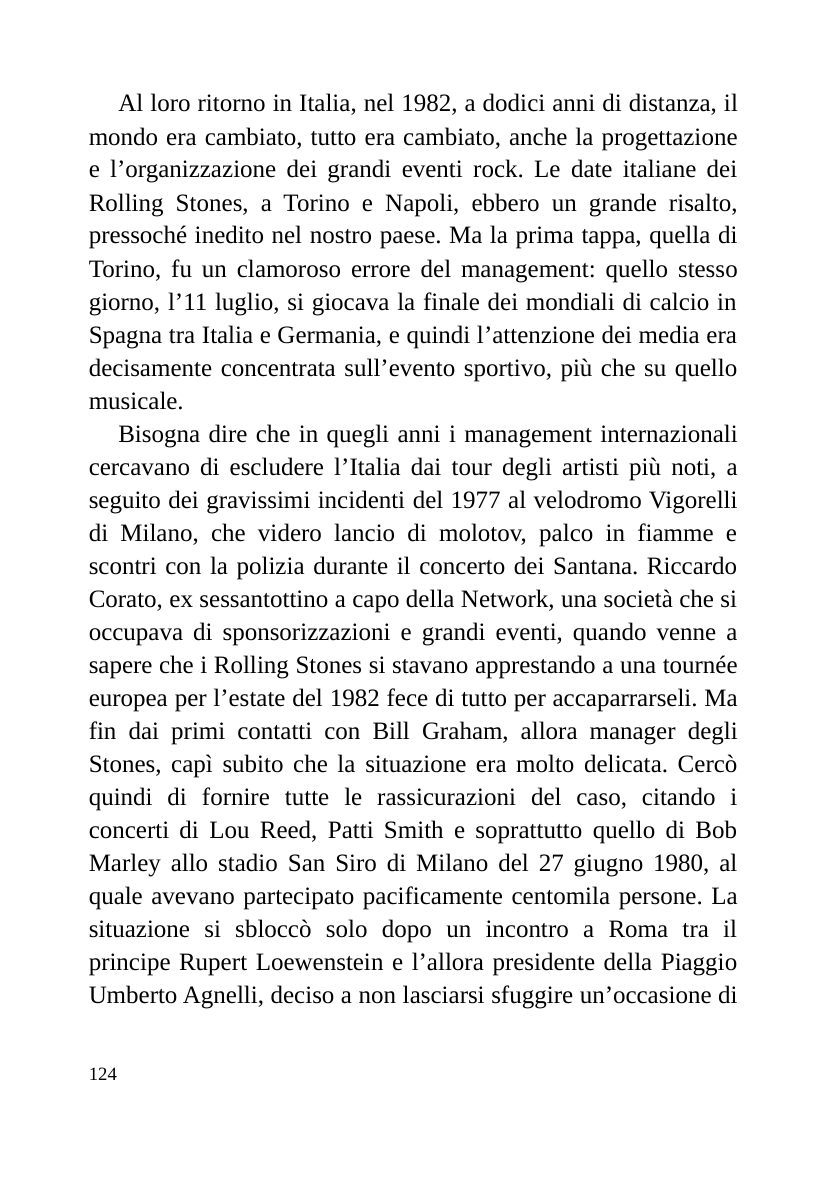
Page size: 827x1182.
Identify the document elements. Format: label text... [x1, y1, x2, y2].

text Bisogna dire che in quegli anni i management internazionali cercavano di escludere l’Italia dai tour degli artisti più noti, a seguito dei gravissimi incidenti del 1977 al velodromo Vigorelli di Milano, che videro lancio di molotov, palco in fiamme e scontri con la polizia durante il concerto dei Santana. Riccardo Corato, ex sessantottino a capo della Network, una società che si occupava di sponsorizzazioni e grandi eventi, quando venne a sapere che i Rolling Stones si stavano apprestando a una tournée europea per l’estate del 1982 fece di tutto per accaparrarseli. Ma fin dai primi contatti con Bill Graham, allora manager degli Stones, capì subito che la situazione era molto delicata. Cercò quindi di fornire tutte le rassicurazioni del caso, citando i concerti di Lou Reed, Patti Smith e soprattutto quello di Bob Marley allo stadio San Siro di Milano del 27 giugno 1980, al quale avevano partecipato pacificamente centomila persone. La situazione si sbloccò solo dopo un incontro a Roma tra il principe Rupert Loewenstein e l’allora presidente della Piaggio Umberto Agnelli, deciso a non lasciarsi sfuggire un’occasione di [88, 419, 738, 1009]
text Al loro ritorno in Italia, nel 1982, a dodici anni di distanza, il mondo era cambiato, tutto era cambiato, anche la progettazione e l’organizzazione dei grandi eventi rock. Le date italiane dei Rolling Stones, a Torino e Napoli, ebbero un grande risalto, pressoché inedito nel nostro paese. Ma la prima tappa, quella di Torino, fu un clamoroso errore del management: quello stesso giorno, l’11 luglio, si giocava la finale dei mondiali di calcio in Spagna tra Italia e Germania, e quindi l’attenzione dei media era decisamente concentrata sull’evento sportivo, più che su quello musicale. [88, 88, 738, 414]
